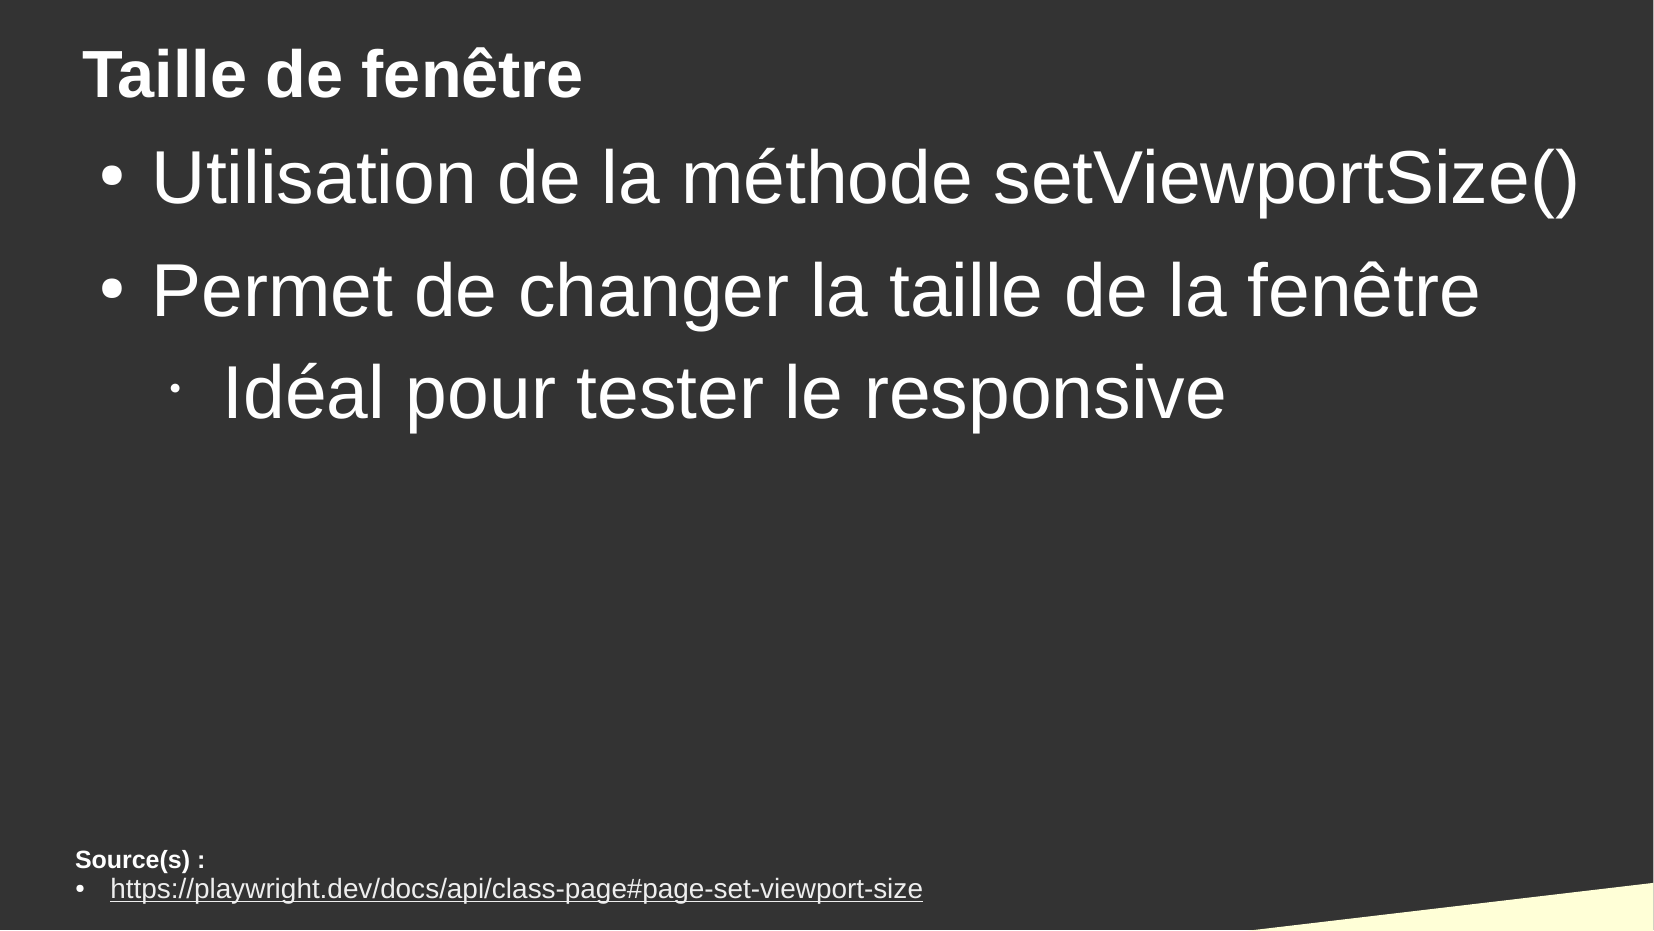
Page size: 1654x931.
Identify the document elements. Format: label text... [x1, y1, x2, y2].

title Taille de fenêtre [82, 37, 1571, 112]
text_box Source(s) : https://playwright.dev/docs/api/class-page#page-set-viewport-size [60, 826, 1546, 913]
text_box [1245, 882, 1654, 931]
list Utilisation de la méthode setViewportSize() Permet de changer la taille de la fenêtre Idéal pour tester le responsive [80, 135, 1619, 721]
